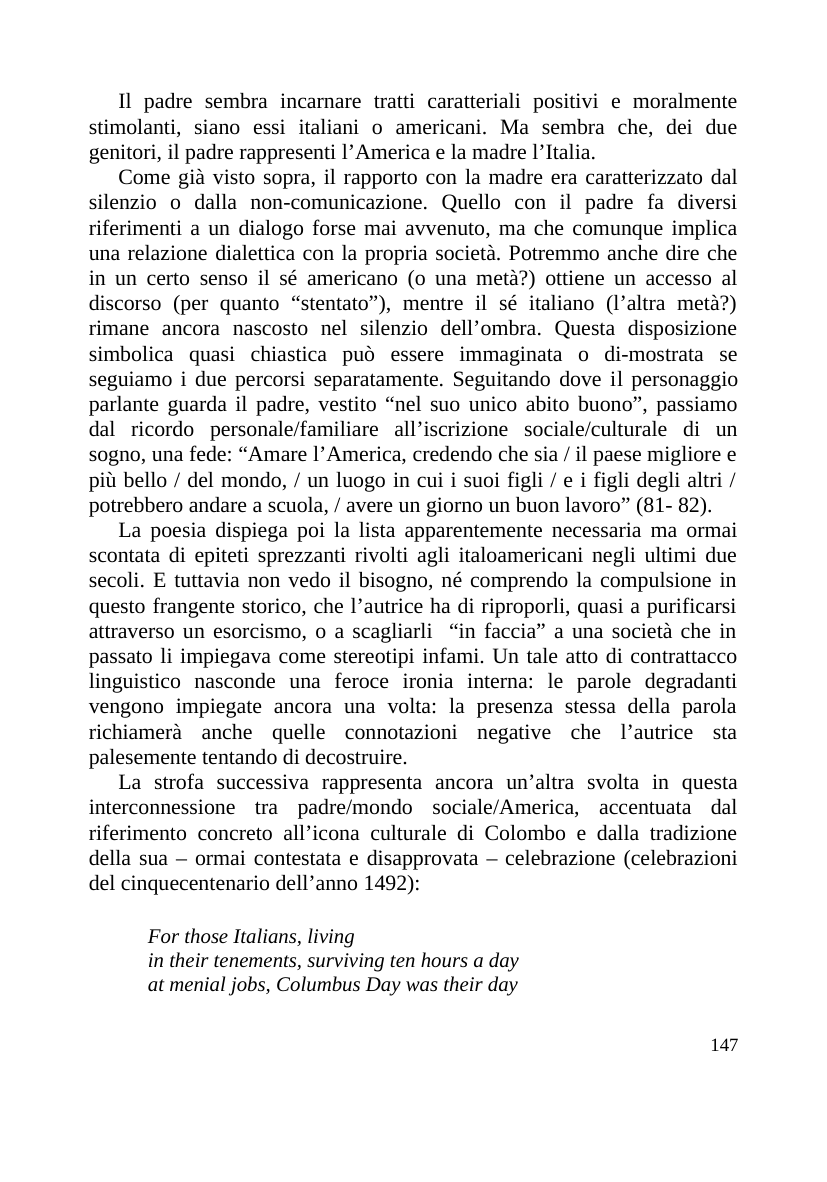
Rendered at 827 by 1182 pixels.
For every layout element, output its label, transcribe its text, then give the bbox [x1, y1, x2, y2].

text Il padre sembra incarnare tratti caratteriali positivi e moralmente stimolanti, siano essi italiani o americani. Ma sembra che, dei due genitori, il padre rappresenti l’America e la madre l’Italia. [88, 88, 738, 164]
text in their tenements, surviving ten hours a day [148, 948, 709, 972]
text at menial jobs, Columbus Day was their day [148, 972, 709, 996]
text For those Italians, living [148, 924, 709, 948]
text La poesia dispiega poi la lista apparentemente necessaria ma ormai scontata di epiteti sprezzanti rivolti agli italoamericani negli ultimi due secoli. E tuttavia non vedo il bisogno, né comprendo la compulsione in questo frangente storico, che l’autrice ha di riproporli, quasi a purificarsi attraverso un esorcismo, o a scagliarli “in faccia” a una società che in passato li impiegava come stereotipi infami. Un tale atto di contrattacco linguistico nasconde una feroce ironia interna: le parole degradanti vengono impiegate ancora una volta: la presenza stessa della parola richiamerà anche quelle connotazioni negative che l’autrice sta palesemente tentando di decostruire. [88, 517, 738, 769]
text Come già visto sopra, il rapporto con la madre era caratterizzato dal silenzio o dalla non-comunicazione. Quello con il padre fa diversi riferimenti a un dialogo forse mai avvenuto, ma che comunque implica una relazione dialettica con la propria società. Potremmo anche dire che in un certo senso il sé americano (o una metà?) ottiene un accesso al discorso (per quanto “stentato”), mentre il sé italiano (l’altra metà?) rimane ancora nascosto nel silenzio dell’ombra. Questa disposizione simbolica quasi chiastica può essere immaginata o di-mostrata se seguiamo i due percorsi separatamente. Seguitando dove il personaggio parlante guarda il padre, vestito “nel suo unico abito buono”, passiamo dal ricordo personale/familiare all’iscrizione sociale/culturale di un sogno, una fede: “Amare l’America, credendo che sia / il paese migliore e più bello / del mondo, / un luogo in cui i suoi figli / e i figli degli altri / potrebbero andare a scuola, / avere un giorno un buon lavoro” (81- 82). [88, 164, 738, 517]
text La strofa successiva rappresenta ancora un’altra svolta in questa interconnessione tra padre/mondo sociale/America, accentuata dal riferimento concreto all’icona culturale di Colombo e dalla tradizione della sua – ormai contestata e disapprovata – celebrazione (celebrazioni del cinquecentenario dell’anno 1492): [88, 769, 738, 895]
